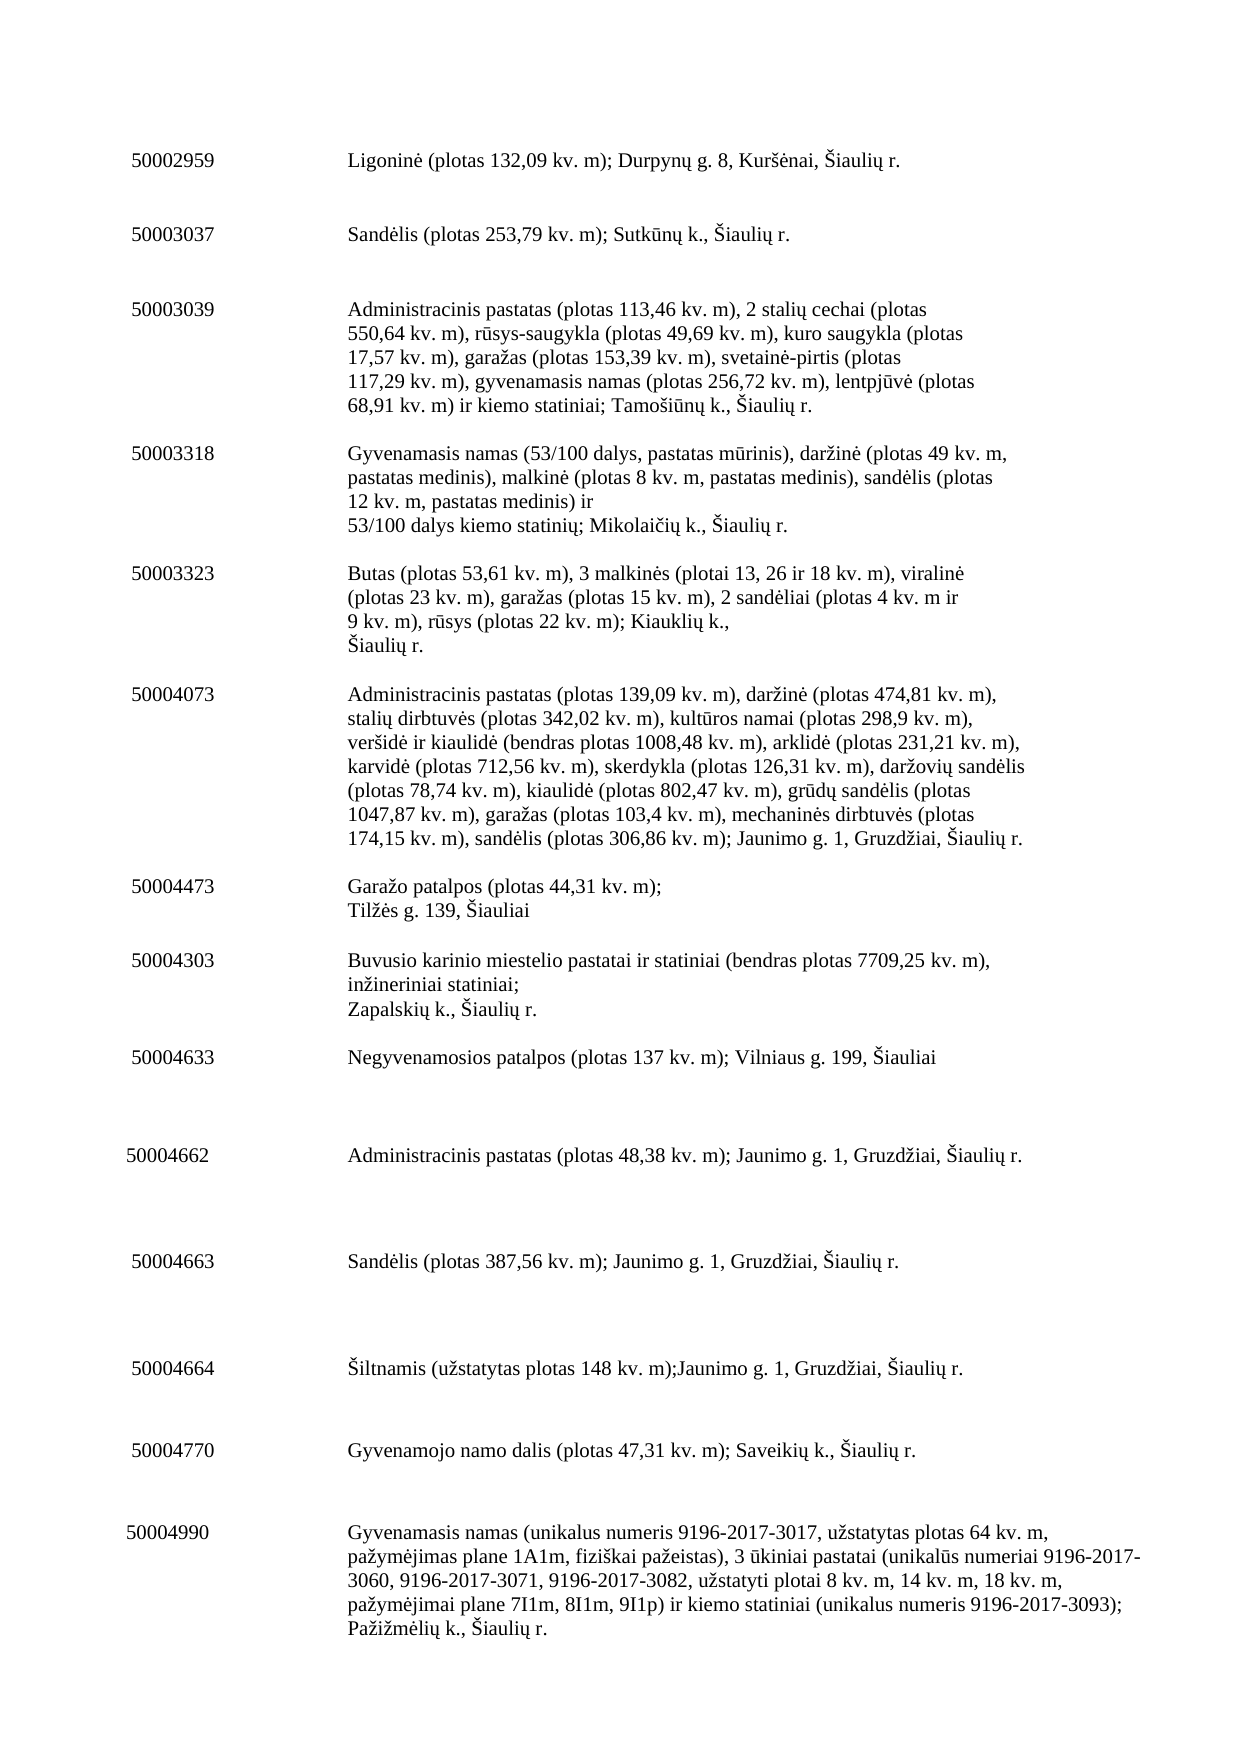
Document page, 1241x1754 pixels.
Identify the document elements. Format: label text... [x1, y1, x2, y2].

table_cell [101, 1045, 114, 1095]
table_cell 50004073 [115, 681, 336, 850]
table_cell 50003039 [115, 296, 336, 417]
table_cell [1077, 222, 1081, 272]
table_cell [1155, 561, 1170, 657]
table_cell Gyvenamasis namas (53/100 dalys, pastatas mūrinis), daržinė (plotas 49 kv. m, pastatas medinis), malkinė (plotas 8 kv. m, pastatas medinis), sandėlis (plotas 12 kv. m, pastatas medinis) ir 53/100 dalys kiemo statinių; Mikolaičių k., Šiaulių r. [336, 441, 1037, 537]
table_cell [1081, 1045, 1148, 1095]
table_cell [1148, 222, 1155, 272]
table_cell [1193, 1143, 1211, 1225]
table_cell 50004990 [115, 1520, 336, 1664]
table_cell 50003037 [115, 222, 336, 272]
table_cell [101, 1520, 114, 1664]
table_cell [1193, 1356, 1211, 1438]
table_cell 50004303 [115, 948, 336, 1021]
table_cell [1170, 658, 1192, 681]
table_cell [1155, 441, 1170, 537]
table_cell [1077, 441, 1081, 537]
table_cell [101, 417, 114, 441]
table_cell [1155, 924, 1170, 948]
table_cell Administracinis pastatas (plotas 139,09 kv. m), daržinė (plotas 474,81 kv. m), stalių dirbtuvės (plotas 342,02 kv. m), kultūros namai (plotas 298,9 kv. m), veršidė ir kiaulidė (bendras plotas 1008,48 kv. m), arklidė (plotas 231,21 kv. m), karvidė (plotas 712,56 kv. m), skerdykla (plotas 126,31 kv. m), daržovių sandėlis (plotas 78,74 kv. m), kiaulidė (plotas 802,47 kv. m), grūdų sandėlis (plotas 1047,87 kv. m), garažas (plotas 103,4 kv. m), mechaninės dirbtuvės (plotas 174,15 kv. m), sandėlis (plotas 306,86 kv. m); Jaunimo g. 1, Gruzdžiai, Šiaulių r. [336, 681, 1037, 850]
table_cell [1155, 1356, 1170, 1438]
table_cell [1193, 1520, 1211, 1664]
table_cell [1193, 222, 1211, 272]
table_cell [1193, 417, 1211, 441]
table_cell [1155, 1021, 1170, 1044]
table_cell [1077, 874, 1081, 924]
table_cell [1170, 273, 1192, 296]
table_cell [1193, 924, 1211, 948]
table_cell [1193, 537, 1211, 561]
table_cell [101, 1438, 114, 1520]
table_cell [101, 273, 114, 296]
table_cell [1170, 1021, 1192, 1044]
table_cell [1170, 222, 1192, 272]
table_cell [1155, 1520, 1170, 1664]
table_cell [1155, 417, 1170, 441]
table_cell [115, 850, 1155, 874]
table_cell [1170, 1095, 1192, 1119]
table_cell [101, 222, 114, 272]
table_cell [115, 273, 1155, 296]
table_cell [1170, 1520, 1192, 1664]
table_cell [115, 198, 1155, 222]
table_cell Administracinis pastatas (plotas 113,46 kv. m), 2 stalių cechai (plotas 550,64 kv. m), rūsys-saugykla (plotas 49,69 kv. m), kuro saugykla (plotas 17,57 kv. m), garažas (plotas 153,39 kv. m), svetainė-pirtis (plotas 117,29 kv. m), gyvenamasis namas (plotas 256,72 kv. m), lentpjūvė (plotas 68,91 kv. m) ir kiemo statiniai; Tamošiūnų k., Šiaulių r. [336, 296, 1037, 417]
table_cell [1170, 1249, 1192, 1331]
table_cell [1037, 148, 1077, 198]
table_cell 50003323 [115, 561, 336, 657]
table_cell Negyvenamosios patalpos (plotas 137 kv. m); Vilniaus g. 199, Šiauliai [336, 1045, 1037, 1095]
table_cell [101, 296, 114, 417]
table_cell [1155, 948, 1170, 1021]
table_cell [101, 850, 114, 874]
table_cell Administracinis pastatas (plotas 48,38 kv. m); Jaunimo g. 1, Gruzdžiai, Šiaulių r. [336, 1143, 1155, 1225]
table_cell Gyvenamasis namas (unikalus numeris 9196-2017-3017, užstatytas plotas 64 kv. m, pažymėjimas plane 1A1m, fiziškai pažeistas), 3 ūkiniai pastatai (unikalūs numeriai 9196-2017-3060, 9196-2017-3071, 9196-2017-3082, užstatyti plotai 8 kv. m, 14 kv. m, 18 kv. m, pažymėjimai plane 7I1m, 8I1m, 9I1p) ir kiemo statiniai (unikalus numeris 9196-2017-3093); Pažižmėlių k., Šiaulių r. [336, 1520, 1155, 1664]
table_cell [1170, 1331, 1192, 1356]
table_cell [1170, 1356, 1192, 1438]
table_cell [1037, 222, 1077, 272]
table_cell [1193, 441, 1211, 537]
table_cell [101, 1095, 114, 1119]
table_cell [101, 1021, 114, 1044]
table_cell [101, 1143, 114, 1225]
table_cell [101, 1249, 114, 1331]
table_cell [1155, 874, 1170, 924]
table_cell [115, 417, 1155, 441]
table_cell Ligoninė (plotas 132,09 kv. m); Durpynų g. 8, Kuršėnai, Šiaulių r. [336, 148, 1037, 198]
table_cell [1170, 1225, 1192, 1249]
table_cell [1170, 874, 1192, 924]
table_cell [1193, 561, 1211, 657]
table_cell 50002959 [115, 148, 336, 198]
table_cell [1077, 148, 1081, 198]
table_cell [1193, 1045, 1211, 1095]
table_cell [1170, 441, 1192, 537]
table_cell [1155, 1095, 1170, 1119]
table_cell [115, 1095, 1155, 1119]
table_cell Butas (plotas 53,61 kv. m), 3 malkinės (plotai 13, 26 ir 18 kv. m), viralinė (plotas 23 kv. m), garažas (plotas 15 kv. m), 2 sandėliai (plotas 4 kv. m ir 9 kv. m), rūsys (plotas 22 kv. m); Kiauklių k., Šiaulių r. [336, 561, 1037, 657]
table_cell [1037, 296, 1077, 417]
table_cell [115, 1225, 1155, 1249]
table_cell [1081, 681, 1148, 850]
table_cell [1170, 1438, 1192, 1520]
table_cell [115, 658, 1155, 681]
table_cell [1193, 681, 1211, 850]
table_cell [1155, 273, 1170, 296]
table_cell [1037, 441, 1077, 537]
table_cell [101, 1225, 114, 1249]
table_cell [101, 1356, 114, 1438]
table_cell [1148, 681, 1155, 850]
table_cell [1155, 1143, 1170, 1225]
table_cell [1193, 1021, 1211, 1044]
table_cell [1170, 1143, 1192, 1225]
table_cell [101, 924, 114, 948]
table_cell Gyvenamojo namo dalis (plotas 47,31 kv. m); Saveikių k., Šiaulių r. [336, 1438, 1155, 1520]
table_cell [1193, 1119, 1211, 1143]
table_cell [1170, 1119, 1192, 1143]
table_cell [1077, 1045, 1081, 1095]
table_cell [1037, 681, 1077, 850]
table_cell [1155, 296, 1170, 417]
table_cell [1170, 537, 1192, 561]
table_cell [1170, 296, 1192, 417]
table_cell [101, 948, 114, 1021]
table_cell Sandėlis (plotas 253,79 kv. m); Sutkūnų k., Šiaulių r. [336, 222, 1037, 272]
table_cell [101, 1119, 114, 1143]
table_cell [1148, 441, 1155, 537]
table_cell [1170, 417, 1192, 441]
table_cell [1037, 948, 1077, 1021]
table_cell [1081, 222, 1148, 272]
table_cell 50004633 [115, 1045, 336, 1095]
table_cell [101, 537, 114, 561]
table_cell [1155, 681, 1170, 850]
table_cell [1155, 198, 1170, 222]
table_cell [1170, 924, 1192, 948]
table_cell [1037, 561, 1077, 657]
table_cell [1193, 296, 1211, 417]
table_cell [1155, 850, 1170, 874]
table_cell [1081, 948, 1148, 1021]
table_cell Garažo patalpos (plotas 44,31 kv. m); Tilžės g. 139, Šiauliai [336, 874, 1037, 924]
table_cell [1148, 561, 1155, 657]
table_cell [1193, 148, 1211, 198]
table_cell [1148, 1045, 1155, 1095]
table_cell [1170, 561, 1192, 657]
table_cell [1081, 148, 1148, 198]
table_cell Sandėlis (plotas 387,56 kv. m); Jaunimo g. 1, Gruzdžiai, Šiaulių r. [336, 1249, 1155, 1331]
table_cell [1155, 1438, 1170, 1520]
table_cell [1081, 561, 1148, 657]
table_cell [101, 148, 114, 198]
table_cell [1077, 681, 1081, 850]
table_cell [1170, 681, 1192, 850]
table_cell [101, 681, 114, 850]
table_cell [1193, 874, 1211, 924]
table_cell [1170, 198, 1192, 222]
table_cell [101, 658, 114, 681]
table_cell 50003318 [115, 441, 336, 537]
table_cell [1081, 441, 1148, 537]
table_cell [115, 1021, 1155, 1044]
table_cell [101, 561, 114, 657]
table_cell [1193, 1331, 1211, 1356]
table_cell [1155, 537, 1170, 561]
table_cell [1155, 1119, 1170, 1143]
table_cell 50004664 [115, 1356, 336, 1438]
table_cell [1148, 296, 1155, 417]
table_cell [1155, 1045, 1170, 1095]
table_cell 50004663 [115, 1249, 336, 1331]
table_cell [1077, 296, 1081, 417]
table_cell [1193, 198, 1211, 222]
table_cell [1193, 1095, 1211, 1119]
table_cell [115, 924, 1155, 948]
table_cell [1155, 148, 1170, 198]
table_cell [1155, 658, 1170, 681]
table_cell [115, 1331, 1155, 1356]
table_cell [1170, 148, 1192, 198]
table_cell [1077, 561, 1081, 657]
table_cell Buvusio karinio miestelio pastatai ir statiniai (bendras plotas 7709,25 kv. m), inžineriniai statiniai; Zapalskių k., Šiaulių r. [336, 948, 1037, 1021]
table_cell [1170, 850, 1192, 874]
table_cell [1193, 850, 1211, 874]
table_cell [1193, 1438, 1211, 1520]
table_cell [1155, 222, 1170, 272]
table_cell [1037, 1045, 1077, 1095]
table_cell [1155, 1225, 1170, 1249]
table_cell [1081, 296, 1148, 417]
table_cell [1170, 948, 1192, 1021]
table_cell [1077, 948, 1081, 1021]
table_cell 50004662 [115, 1143, 336, 1225]
table_cell [115, 1119, 1155, 1143]
table_cell [1193, 1249, 1211, 1331]
table_cell [101, 441, 114, 537]
table_cell [1081, 874, 1148, 924]
table_cell [1037, 874, 1077, 924]
table_cell [1193, 948, 1211, 1021]
table_cell [115, 537, 1155, 561]
table_cell [1148, 874, 1155, 924]
table_cell [1193, 1225, 1211, 1249]
table_cell Šiltnamis (užstatytas plotas 148 kv. m);Jaunimo g. 1, Gruzdžiai, Šiaulių r. [336, 1356, 1155, 1438]
table_cell [101, 198, 114, 222]
table_cell [1155, 1249, 1170, 1331]
table_cell [101, 874, 114, 924]
table_cell [1148, 148, 1155, 198]
table_cell [101, 1331, 114, 1356]
table_cell 50004770 [115, 1438, 336, 1520]
table_cell 50004473 [115, 874, 336, 924]
table_cell [1170, 1045, 1192, 1095]
table_cell [1193, 273, 1211, 296]
table_cell [1155, 1331, 1170, 1356]
table_cell [1193, 658, 1211, 681]
table_cell [1148, 948, 1155, 1021]
